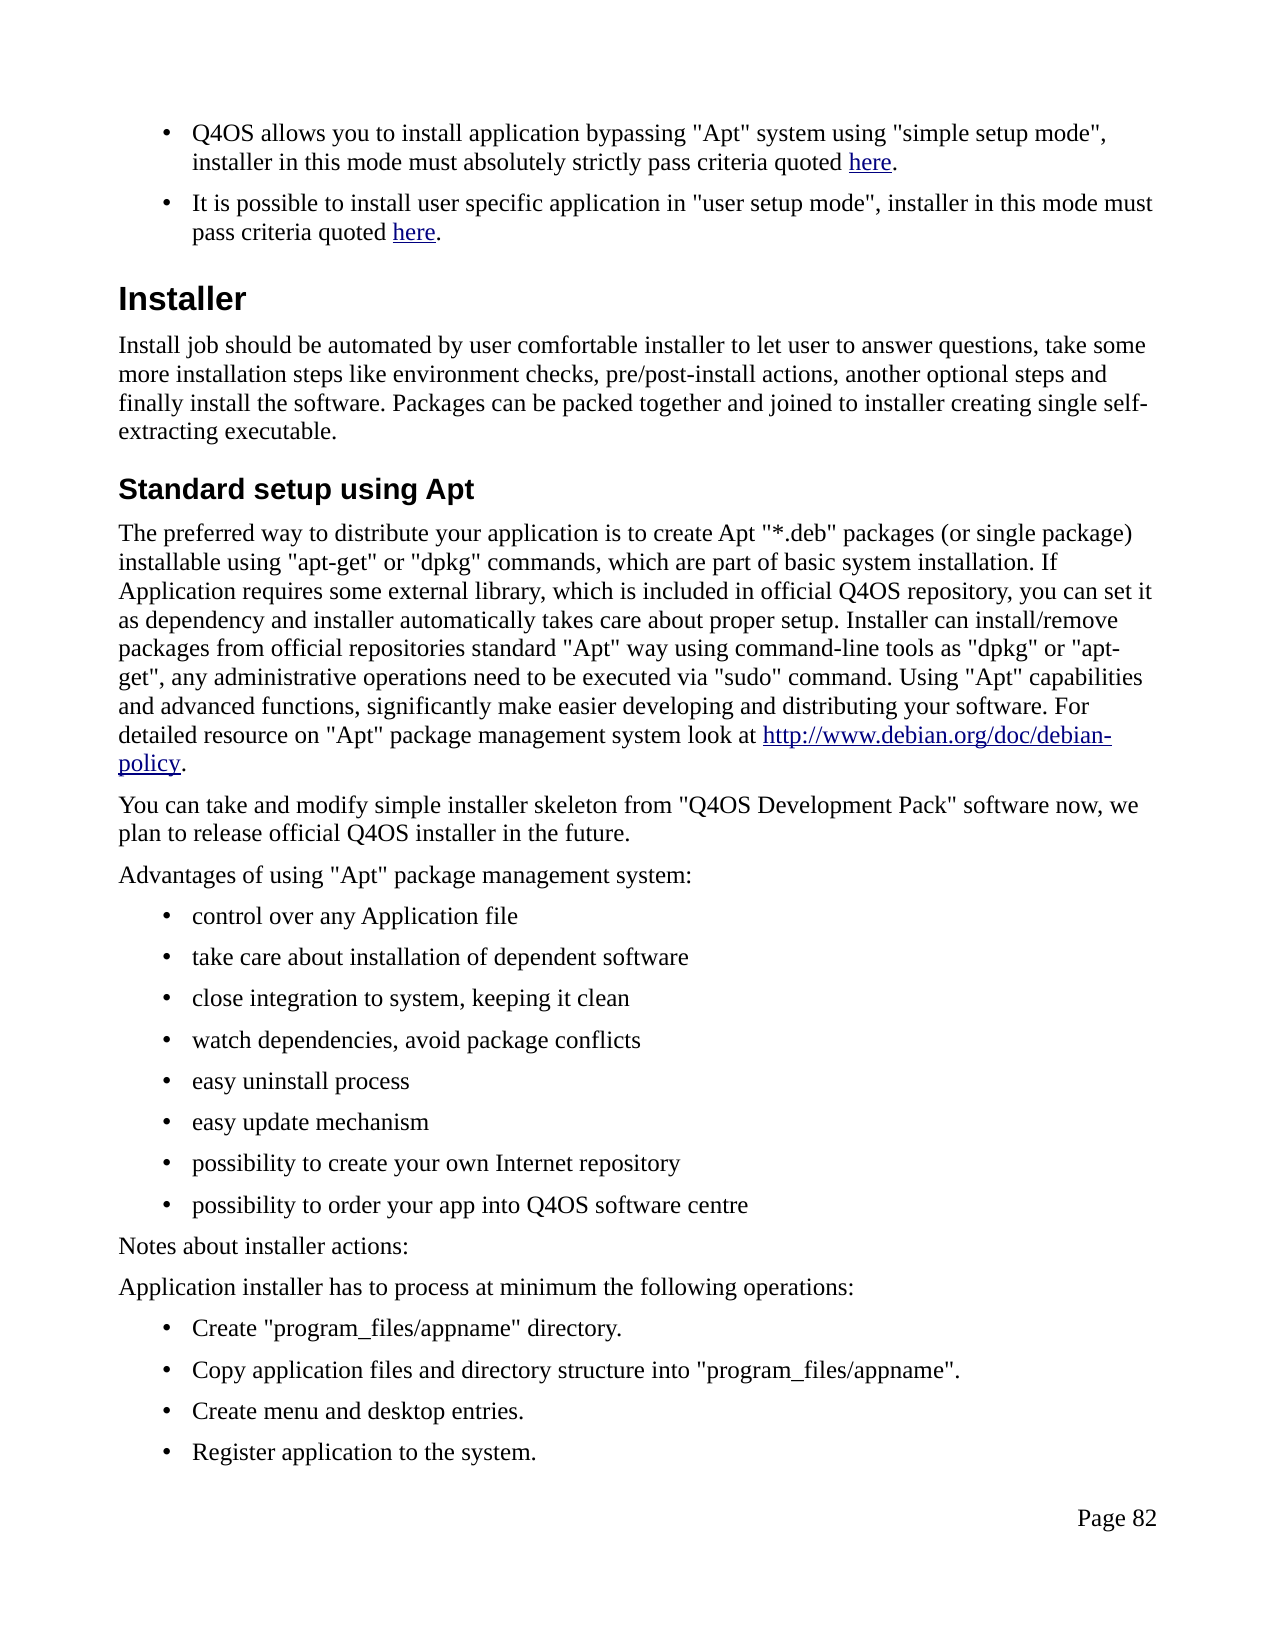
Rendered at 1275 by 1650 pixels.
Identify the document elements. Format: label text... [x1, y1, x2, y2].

list control over any Application file [162, 901, 1157, 930]
list close integration to system, keeping it clean [162, 983, 1157, 1012]
list It is possible to install user specific application in "user setup mode", installer in this mode must pass criteria quoted here. [162, 188, 1157, 246]
list Q4OS allows you to install application bypassing "Apt" system using "simple setup mode", installer in this mode must absolutely strictly pass criteria quoted here. [162, 118, 1157, 176]
list Copy application files and directory structure into "program_files/appname". [162, 1355, 1157, 1383]
list easy update mechanism [162, 1107, 1157, 1136]
text Install job should be automated by user comfortable installer to let user to answer questions, take some more installation steps like environment checks, pre/post-install actions, another optional steps and finally install the software. Packages can be packed together and joined to installer creating single self-extracting executable. [118, 330, 1157, 445]
list possibility to create your own Internet repository [162, 1148, 1157, 1177]
text Advantages of using "Apt" package management system: [118, 860, 1157, 888]
text Application installer has to process at minimum the following operations: [118, 1272, 1157, 1301]
list easy uninstall process [162, 1066, 1157, 1095]
list Create menu and desktop entries. [162, 1396, 1157, 1425]
text Notes about installer actions: [118, 1231, 1157, 1260]
list Create "program_files/appname" directory. [162, 1313, 1157, 1342]
list Register application to the system. [162, 1437, 1157, 1466]
list possibility to order your app into Q4OS software centre [162, 1190, 1157, 1218]
list watch dependencies, avoid package conflicts [162, 1025, 1157, 1053]
list take care about installation of dependent software [162, 942, 1157, 971]
text The preferred way to distribute your application is to create Apt "*.deb" packages (or single package) installable using "apt-get" or "dpkg" commands, which are part of basic system installation. If Application requires some external library, which is included in official Q4OS repository, you can set it as dependency and installer automatically takes care about proper setup. Installer can install/remove packages from official repositories standard "Apt" way using command-line tools as "dpkg" or "apt-get", any administrative operations need to be executed via "sudo" command. Using "Apt" capabilities and advanced functions, significantly make easier developing and distributing your software. For detailed resource on "Apt" package management system look at http://www.debian.org/doc/debian-policy. [118, 518, 1157, 777]
text You can take and modify simple installer skeleton from "Q4OS Development Pack" software now, we plan to release official Q4OS installer in the future. [118, 790, 1157, 847]
subtitle Installer [118, 279, 1157, 318]
subtitle Standard setup using Apt [118, 472, 1157, 506]
